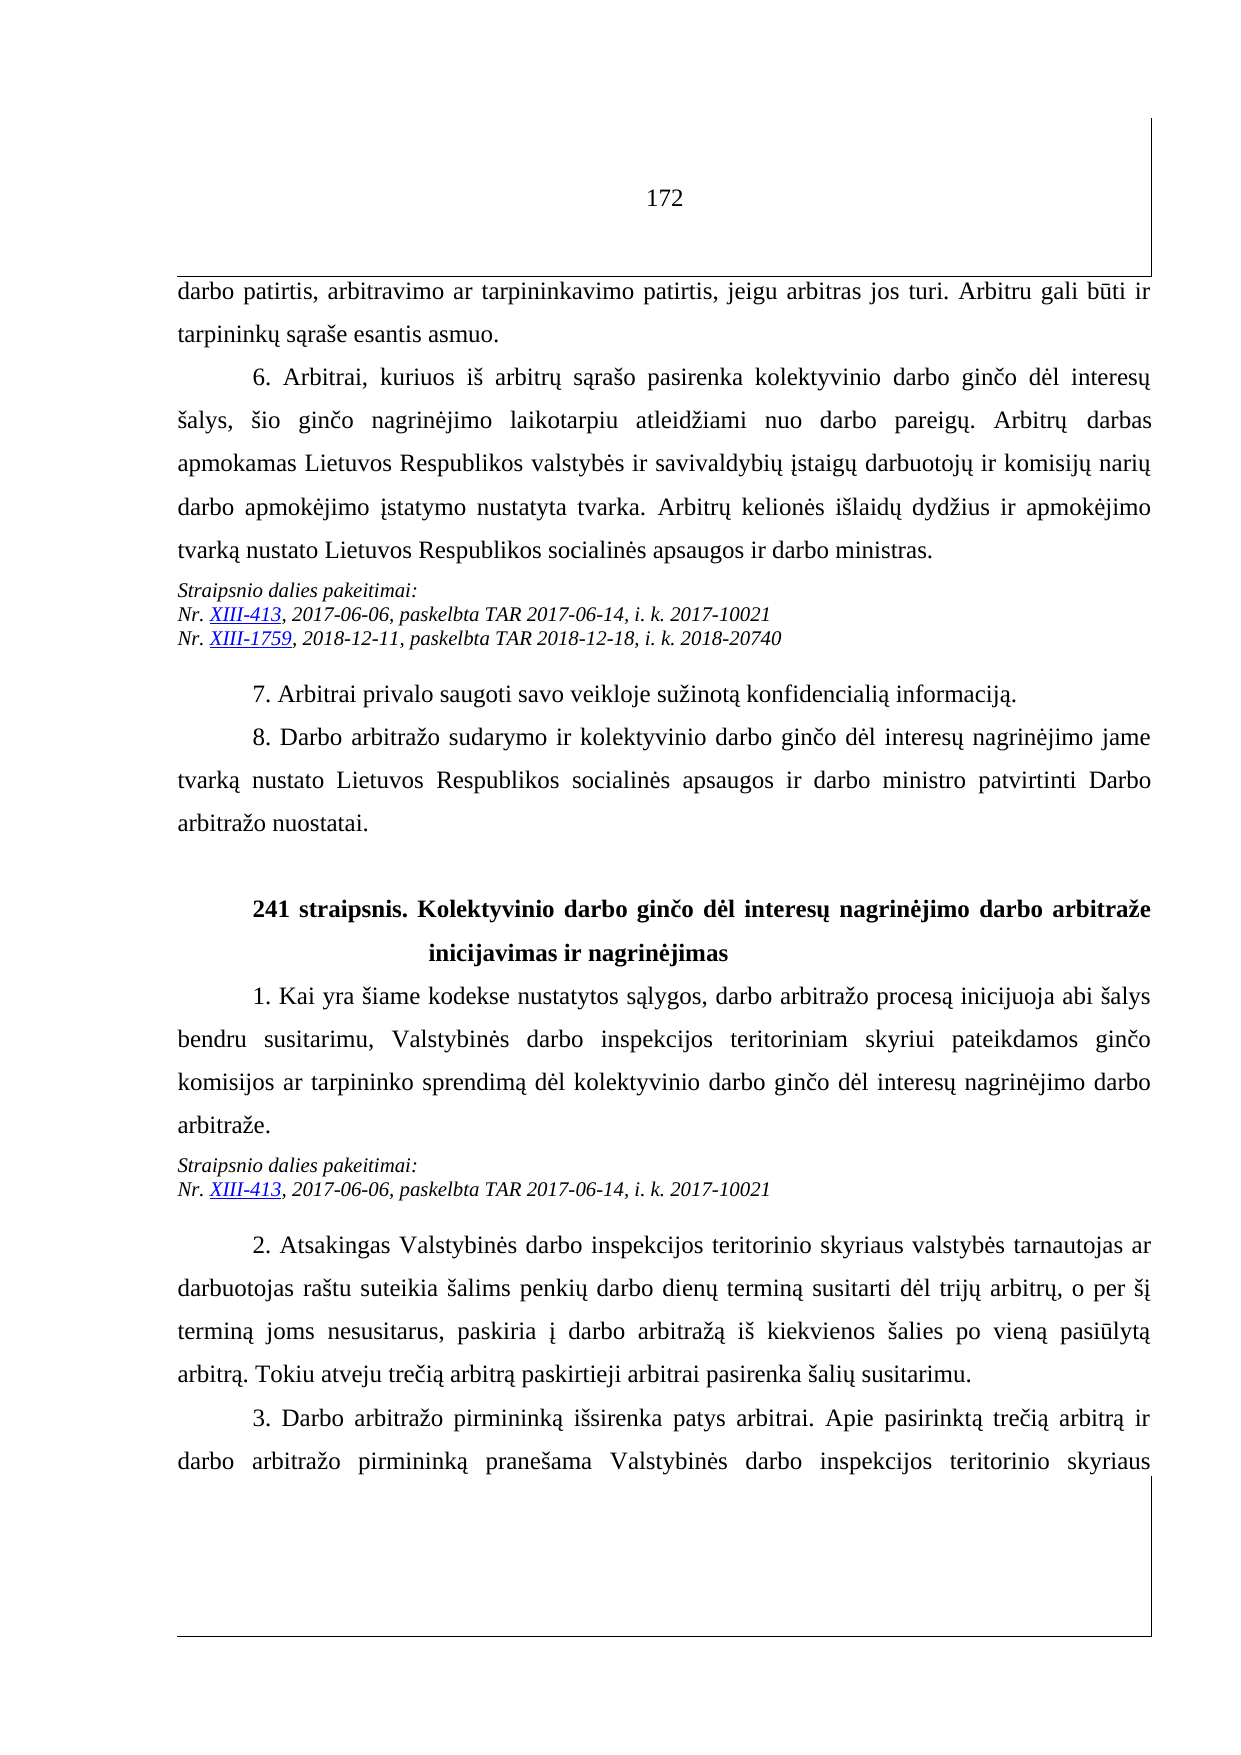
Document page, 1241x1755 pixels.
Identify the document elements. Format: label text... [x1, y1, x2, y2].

text Nr. XIII-413, 2017-06-06, paskelbta TAR 2017-06-14, i. k. 2017-10021 [177, 1177, 1152, 1201]
text 6. Arbitrai, kuriuos iš arbitrų sąrašo pasirenka kolektyvinio darbo ginčo dėl interesų šalys, šio ginčo nagrinėjimo laikotarpiu atleidžiami nuo darbo pareigų. Arbitrų darbas apmokamas Lietuvos Respublikos valstybės ir savivaldybių įstaigų darbuotojų ir komisijų narių darbo apmokėjimo įstatymo nustatyta tvarka. Arbitrų kelionės išlaidų dydžius ir apmokėjimo tvarką nustato Lietuvos Respublikos socialinės apsaugos ir darbo ministras. [177, 362, 1152, 563]
text 3. Darbo arbitražo pirmininką išsirenka patys arbitrai. Apie pasirinktą trečią arbitrą ir darbo arbitražo pirmininką pranešama Valstybinės darbo inspekcijos teritorinio skyriaus [177, 1403, 1152, 1474]
text 7. Arbitrai privalo saugoti savo veikloje sužinotą konfidencialią informaciją. [177, 679, 1152, 708]
text Nr. XIII-1759, 2018-12-11, paskelbta TAR 2018-12-18, i. k. 2018-20740 [177, 626, 1152, 650]
text 8. Darbo arbitražo sudarymo ir kolektyvinio darbo ginčo dėl interesų nagrinėjimo jame tvarką nustato Lietuvos Respublikos socialinės apsaugos ir darbo ministro patvirtinti Darbo arbitražo nuostatai. [177, 722, 1152, 837]
text Straipsnio dalies pakeitimai: [177, 1153, 1152, 1177]
subtitle 241 straipsnis. Kolektyvinio darbo ginčo dėl interesų nagrinėjimo darbo arbitraže inicijavimas ir nagrinėjimas [252, 894, 1152, 966]
text Straipsnio dalies pakeitimai: [177, 578, 1152, 602]
text darbo patirtis, arbitravimo ar tarpininkavimo patirtis, jeigu arbitras jos turi. Arbitru gali būti ir tarpininkų sąraše esantis asmuo. [177, 276, 1152, 348]
text 2. Atsakingas Valstybinės darbo inspekcijos teritorinio skyriaus valstybės tarnautojas ar darbuotojas raštu suteikia šalims penkių darbo dienų terminą susitarti dėl trijų arbitrų, o per šį terminą joms nesusitarus, paskiria į darbo arbitražą iš kiekvienos šalies po vieną pasiūlytą arbitrą. Tokiu atveju trečią arbitrą paskirtieji arbitrai pasirenka šalių susitarimu. [177, 1230, 1152, 1388]
text Nr. XIII-413, 2017-06-06, paskelbta TAR 2017-06-14, i. k. 2017-10021 [177, 602, 1152, 626]
text 1. Kai yra šiame kodekse nustatytos sąlygos, darbo arbitražo procesą inicijuoja abi šalys bendru susitarimu, Valstybinės darbo inspekcijos teritoriniam skyriui pateikdamos ginčo komisijos ar tarpininko sprendimą dėl kolektyvinio darbo ginčo dėl interesų nagrinėjimo darbo arbitraže. [177, 981, 1152, 1139]
